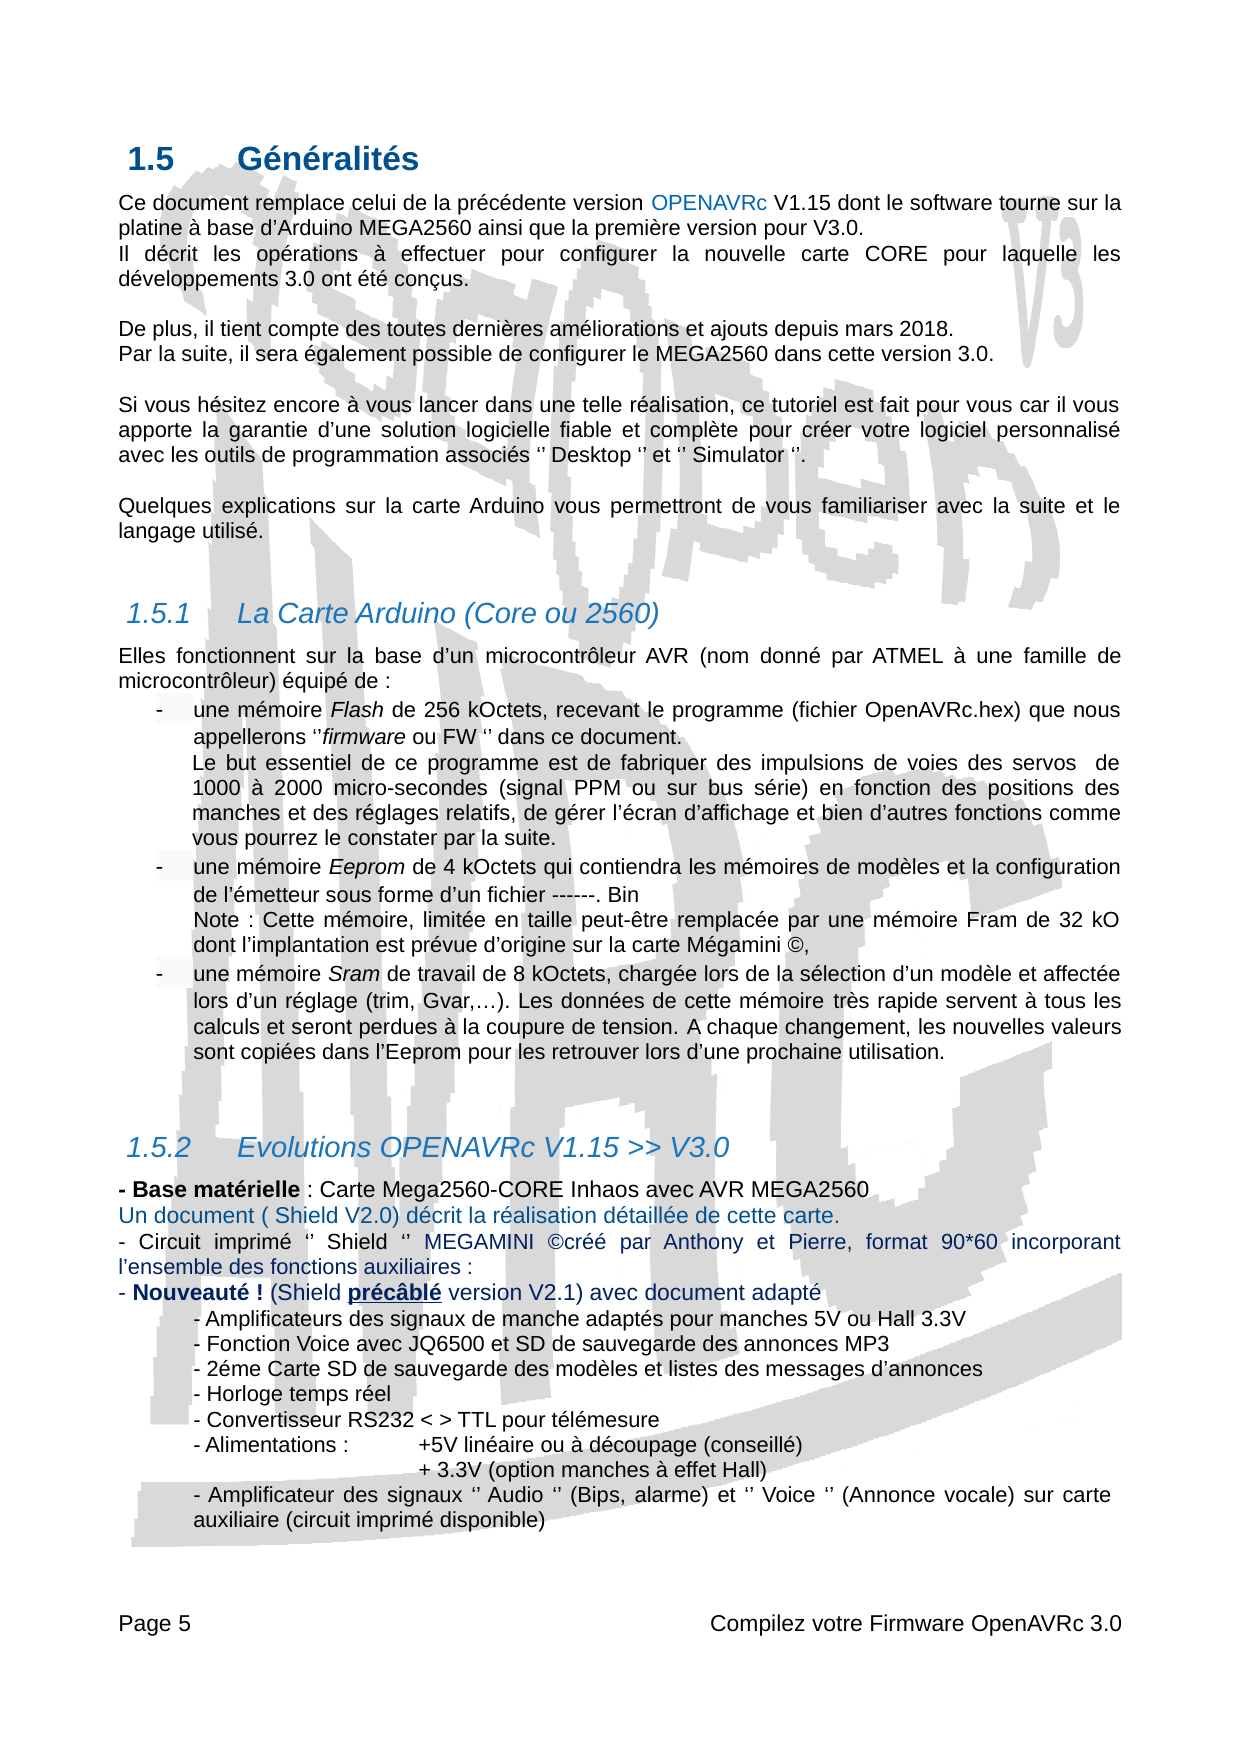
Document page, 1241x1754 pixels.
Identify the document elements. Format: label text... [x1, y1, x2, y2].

list une mémoire Eeprom de 4 kOctets qui contiendra les mémoires de modèles et la configuration de l’émetteur sous forme d’un fichier ------. Bin [156, 850, 1122, 907]
text - Base matérielle : Carte Mega2560-CORE Inhaos avec AVR MEGA2560 [118, 1176, 1122, 1202]
text - Convertisseur RS232 < > TTL pour télémesure [118, 1406, 1122, 1432]
text Quelques explications sur la carte Arduino vous permettront de vous familiariser avec la suite et le langage utilisé. [118, 493, 1122, 543]
text - 2éme Carte SD de sauvegarde des modèles et listes des messages d’annonces [118, 1356, 1122, 1381]
subtitle Evolutions OPENAVRc V1.15 >> V3.0 [118, 1130, 1122, 1164]
text - Circuit imprimé ‘’ Shield ‘’ MEGAMINI ©créé par Anthony et Pierre, format 90*60 incorporant l’ensemble des fonctions auxiliaires : [118, 1229, 1122, 1279]
text De plus, il tient compte des toutes dernières améliorations et ajouts depuis mars 2018. [118, 316, 1122, 341]
text - Amplificateurs des signaux de manche adaptés pour manches 5V ou Hall 3.3V [118, 1306, 1122, 1331]
list une mémoire Sram de travail de 8 kOctets, chargée lors de la sélection d’un modèle et affectée lors d’un réglage (trim, Gvar,…). Les données de cette mémoire très rapide servent à tous les calculs et seront perdues à la coupure de tension. A chaque changement, les nouvelles valeurs sont copiées dans l’Eeprom pour les retrouver lors d’une prochaine utilisation. [156, 957, 1122, 1064]
text Il décrit les opérations à effectuer pour configurer la nouvelle carte CORE pour laquelle les développements 3.0 ont été conçus. [118, 241, 1122, 291]
text Par la suite, il sera également possible de configurer le MEGA2560 dans cette version 3.0. [118, 341, 1122, 367]
text - Amplificateur des signaux ‘’ Audio ‘’ (Bips, alarme) et ‘’ Voice ‘’ (Annonce vocale) sur carte auxiliaire (circuit imprimé disponible) [118, 1482, 1122, 1532]
text + 3.3V (option manches à effet Hall) [192, 1457, 1122, 1482]
subtitle Généralités [118, 139, 1122, 178]
text - Alimentations : +5V linéaire ou à découpage (conseillé) [118, 1432, 1122, 1457]
text Un document ( Shield V2.0) décrit la réalisation détaillée de cette carte. [118, 1202, 1122, 1229]
subtitle La Carte Arduino (Core ou 2560) [118, 596, 1122, 630]
text - Nouveauté ! (Shield précâblé version V2.1) avec document adapté [118, 1279, 1122, 1306]
text - Fonction Voice avec JQ6500 et SD de sauvegarde des annonces MP3 [118, 1331, 1122, 1356]
text - Horloge temps réel [118, 1381, 1122, 1406]
list Note : Cette mémoire, limitée en taille peut-être remplacée par une mémoire Fram de 32 kO dont l’implantation est prévue d’origine sur la carte Mégamini ©, [156, 907, 1122, 957]
text Elles fonctionnent sur la base d’un microcontrôleur AVR (nom donné par ATMEL à une famille de microcontrôleur) équipé de : [118, 642, 1122, 693]
list une mémoire Flash de 256 kOctets, recevant le programme (fichier OpenAVRc.hex) que nous appellerons ‘’firmware ou FW ‘’ dans ce document. [156, 693, 1122, 749]
text Ce document remplace celui de la précédente version OPENAVRc V1.15 dont le software tourne sur la platine à base d’Arduino MEGA2560 ainsi que la première version pour V3.0. [118, 190, 1122, 241]
text Le but essentiel de ce programme est de fabriquer des impulsions de voies des servos de 1000 à 2000 micro-secondes (signal PPM ou sur bus série) en fonction des positions des manches et des réglages relatifs, de gérer l’écran d’affichage et bien d’autres fonctions comme vous pourrez le constater par la suite. [192, 749, 1122, 850]
text Si vous hésitez encore à vous lancer dans une telle réalisation, ce tutoriel est fait pour vous car il vous apporte la garantie d’une solution logicielle fiable et complète pour créer votre logiciel personnalisé avec les outils de programmation associés ‘’ Desktop ‘’ et ‘’ Simulator ‘’. [118, 392, 1122, 467]
